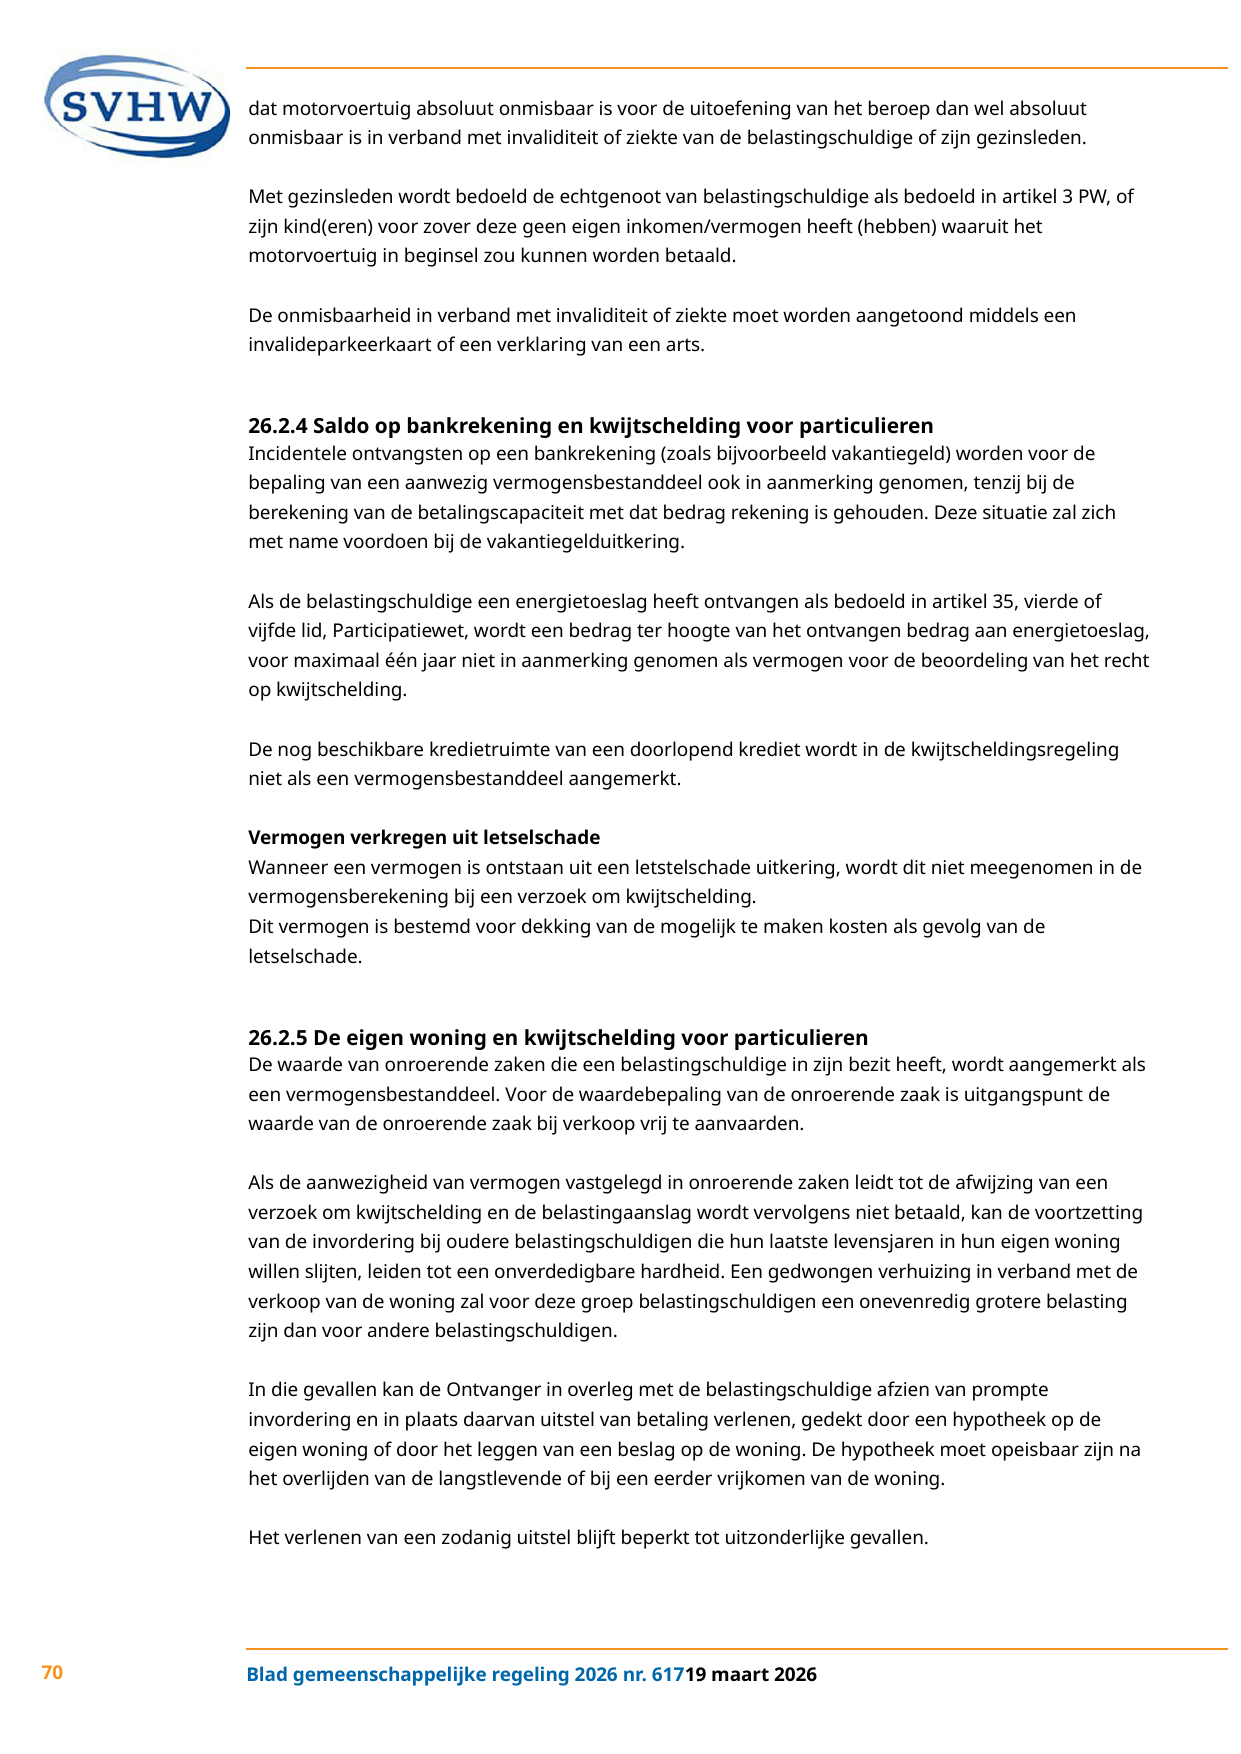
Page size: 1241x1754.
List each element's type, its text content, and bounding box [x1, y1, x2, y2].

text Als de aanwezigheid van vermogen vastgelegd in onroerende zaken leidt tot de afwijzing van een verzoek om kwijtschelding en de belastingaanslag wordt vervolgens niet betaald, kan de voortzetting van de invordering bij oudere belastingschuldigen die hun laatste levensjaren in hun eigen woning willen slijten, leiden tot een onverdedigbare hardheid. Een gedwongen verhuizing in verband met de verkoop van de woning zal voor deze groep belastingschuldigen een onevenredig grotere belasting zijn dan voor andere belastingschuldigen. [248, 1169, 1152, 1343]
text Incidentele ontvangsten op een bankrekening (zoals bijvoorbeeld vakantiegeld) worden voor de bepaling van een aanwezig vermogensbestanddeel ook in aanmerking genomen, tenzij bij de berekening van de betalingscapaciteit met dat bedrag rekening is gehouden. Deze situatie zal zich met name voordoen bij de vakantiegelduitkering. [248, 440, 1152, 554]
text De nog beschikbare kredietruimte van een doorlopend krediet wordt in de kwijtscheldingsregeling niet als een vermogensbestanddeel aangemerkt. [248, 736, 1152, 791]
text Vermogen verkregen uit letselschade [248, 824, 1152, 850]
text dat motorvoertuig absoluut onmisbaar is voor de uitoefening van het beroep dan wel absoluut onmisbaar is in verband met invaliditeit of ziekte van de belastingschuldige of zijn gezinsleden. [248, 95, 1152, 150]
text In die gevallen kan de Ontvanger in overleg met de belastingschuldige afzien van prompte invordering en in plaats daarvan uitstel van betaling verlenen, gedekt door een hypotheek op de eigen woning of door het leggen van een beslag op de woning. De hypotheek moet opeisbaar zijn na het overlijden van de langstlevende of bij een eerder vrijkomen van de woning. [248, 1377, 1152, 1491]
text Met gezinsleden wordt bedoeld de echtgenoot van belastingschuldige als bedoeld in artikel 3 PW, of zijn kind(eren) voor zover deze geen eigen inkomen/vermogen heeft (hebben) waaruit het motorvoertuig in beginsel zou kunnen worden betaald. [248, 183, 1152, 268]
text 26.2.5 De eigen woning en kwijtschelding voor particulieren [248, 1023, 1152, 1051]
text Wanneer een vermogen is ontstaan uit een letstelschade uitkering, wordt dit niet meegenomen in de vermogensberekening bij een verzoek om kwijtschelding. [248, 854, 1152, 909]
text 26.2.4 Saldo op bankrekening en kwijtschelding voor particulieren [248, 411, 1152, 440]
picture [41, 47, 231, 172]
text De onmisbaarheid in verband met invaliditeit of ziekte moet worden aangetoond middels een invalideparkeerkaart of een verklaring van een arts. [248, 302, 1152, 357]
text Het verlenen van een zodanig uitstel blijft beperkt tot uitzonderlijke gevallen. [248, 1524, 1152, 1550]
text Dit vermogen is bestemd voor dekking van de mogelijk te maken kosten als gevolg van de letselschade. [248, 913, 1152, 968]
text Als de belastingschuldige een energietoeslag heeft ontvangen als bedoeld in artikel 35, vierde of vijfde lid, Participatiewet, wordt een bedrag ter hoogte van het ontvangen bedrag aan energietoeslag, voor maximaal één jaar niet in aanmerking genomen als vermogen voor de beoordeling van het recht op kwijtschelding. [248, 588, 1152, 702]
text De waarde van onroerende zaken die een belastingschuldige in zijn bezit heeft, wordt aangemerkt als een vermogensbestanddeel. Voor de waardebepaling van de onroerende zaak is uitgangspunt de waarde van de onroerende zaak bij verkoop vrij te aanvaarden. [248, 1051, 1152, 1136]
